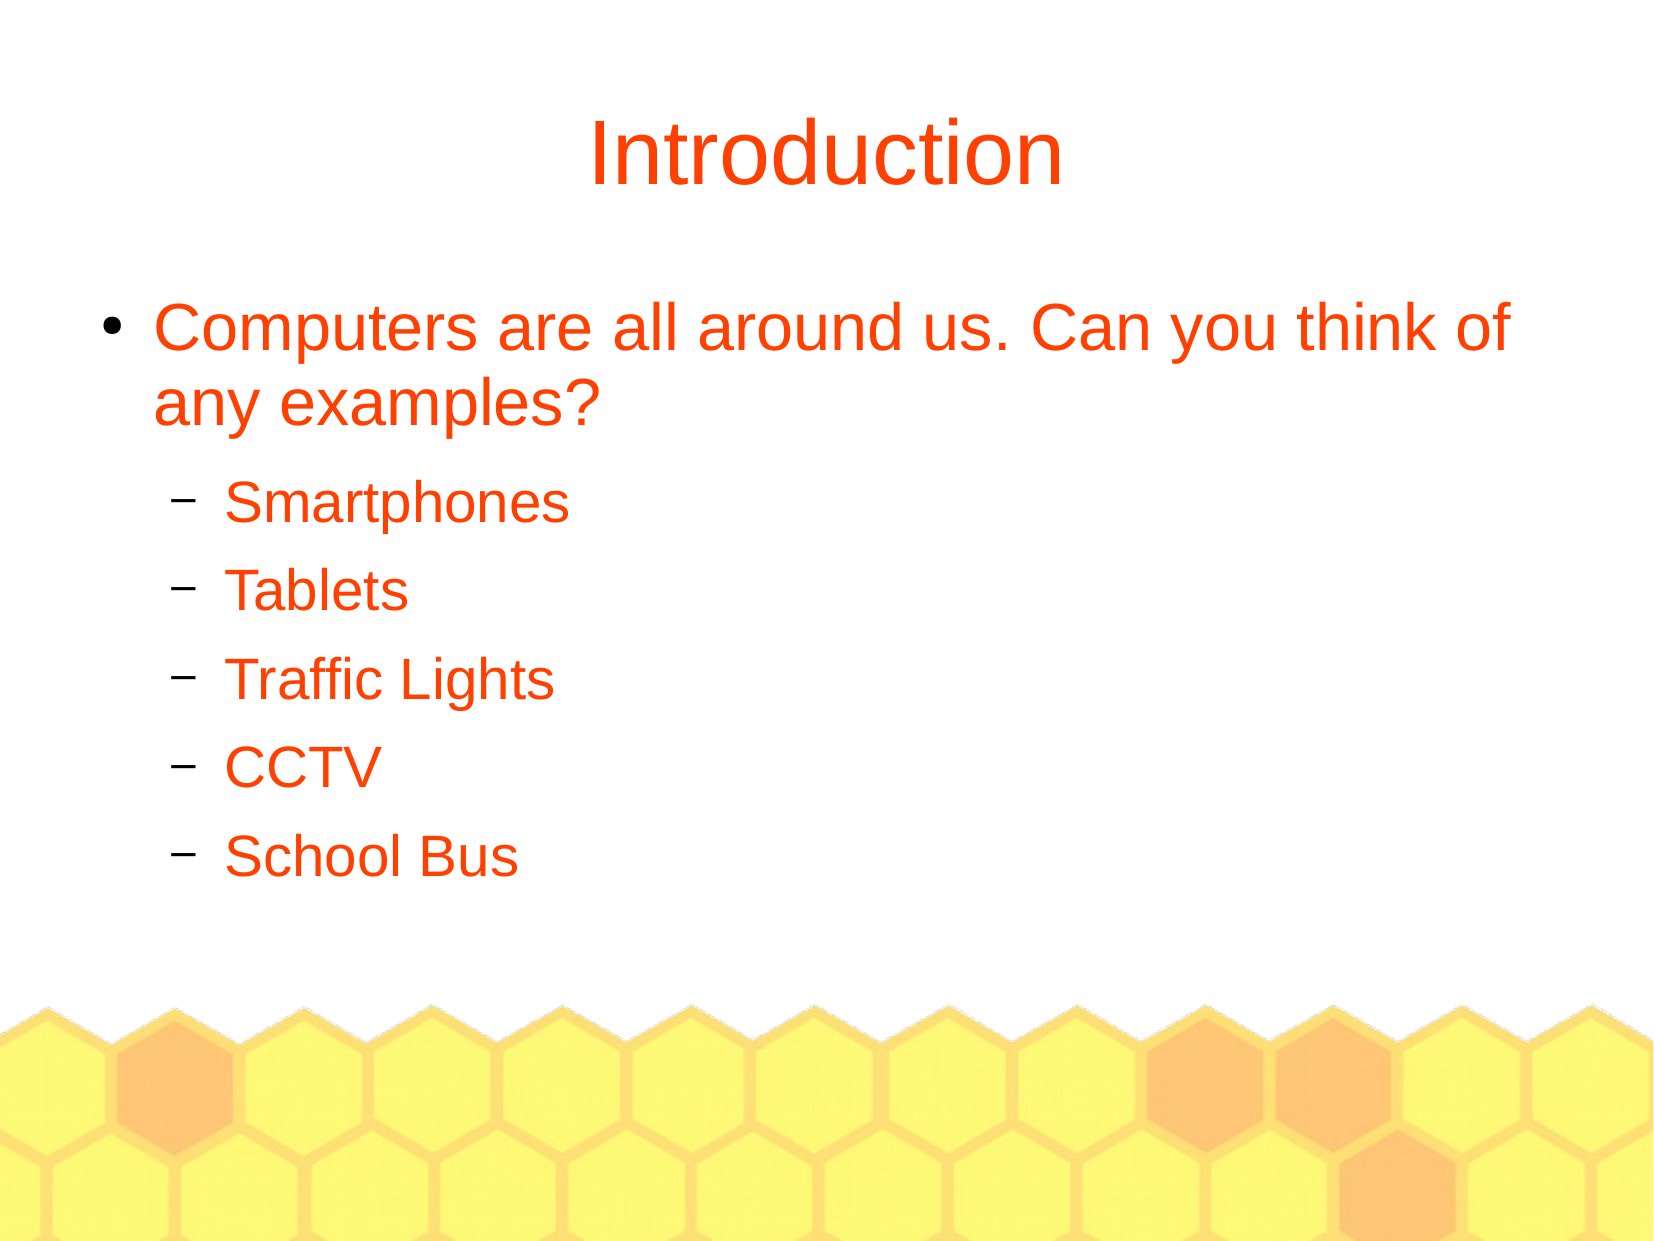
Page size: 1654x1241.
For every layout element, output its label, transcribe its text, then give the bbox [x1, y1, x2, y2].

title Introduction [82, 49, 1571, 257]
picture [0, 1001, 1654, 1241]
list Computers are all around us. Can you think of any examples? Smartphones Tablets Traffic Lights CCTV School Bus [82, 290, 1571, 1010]
